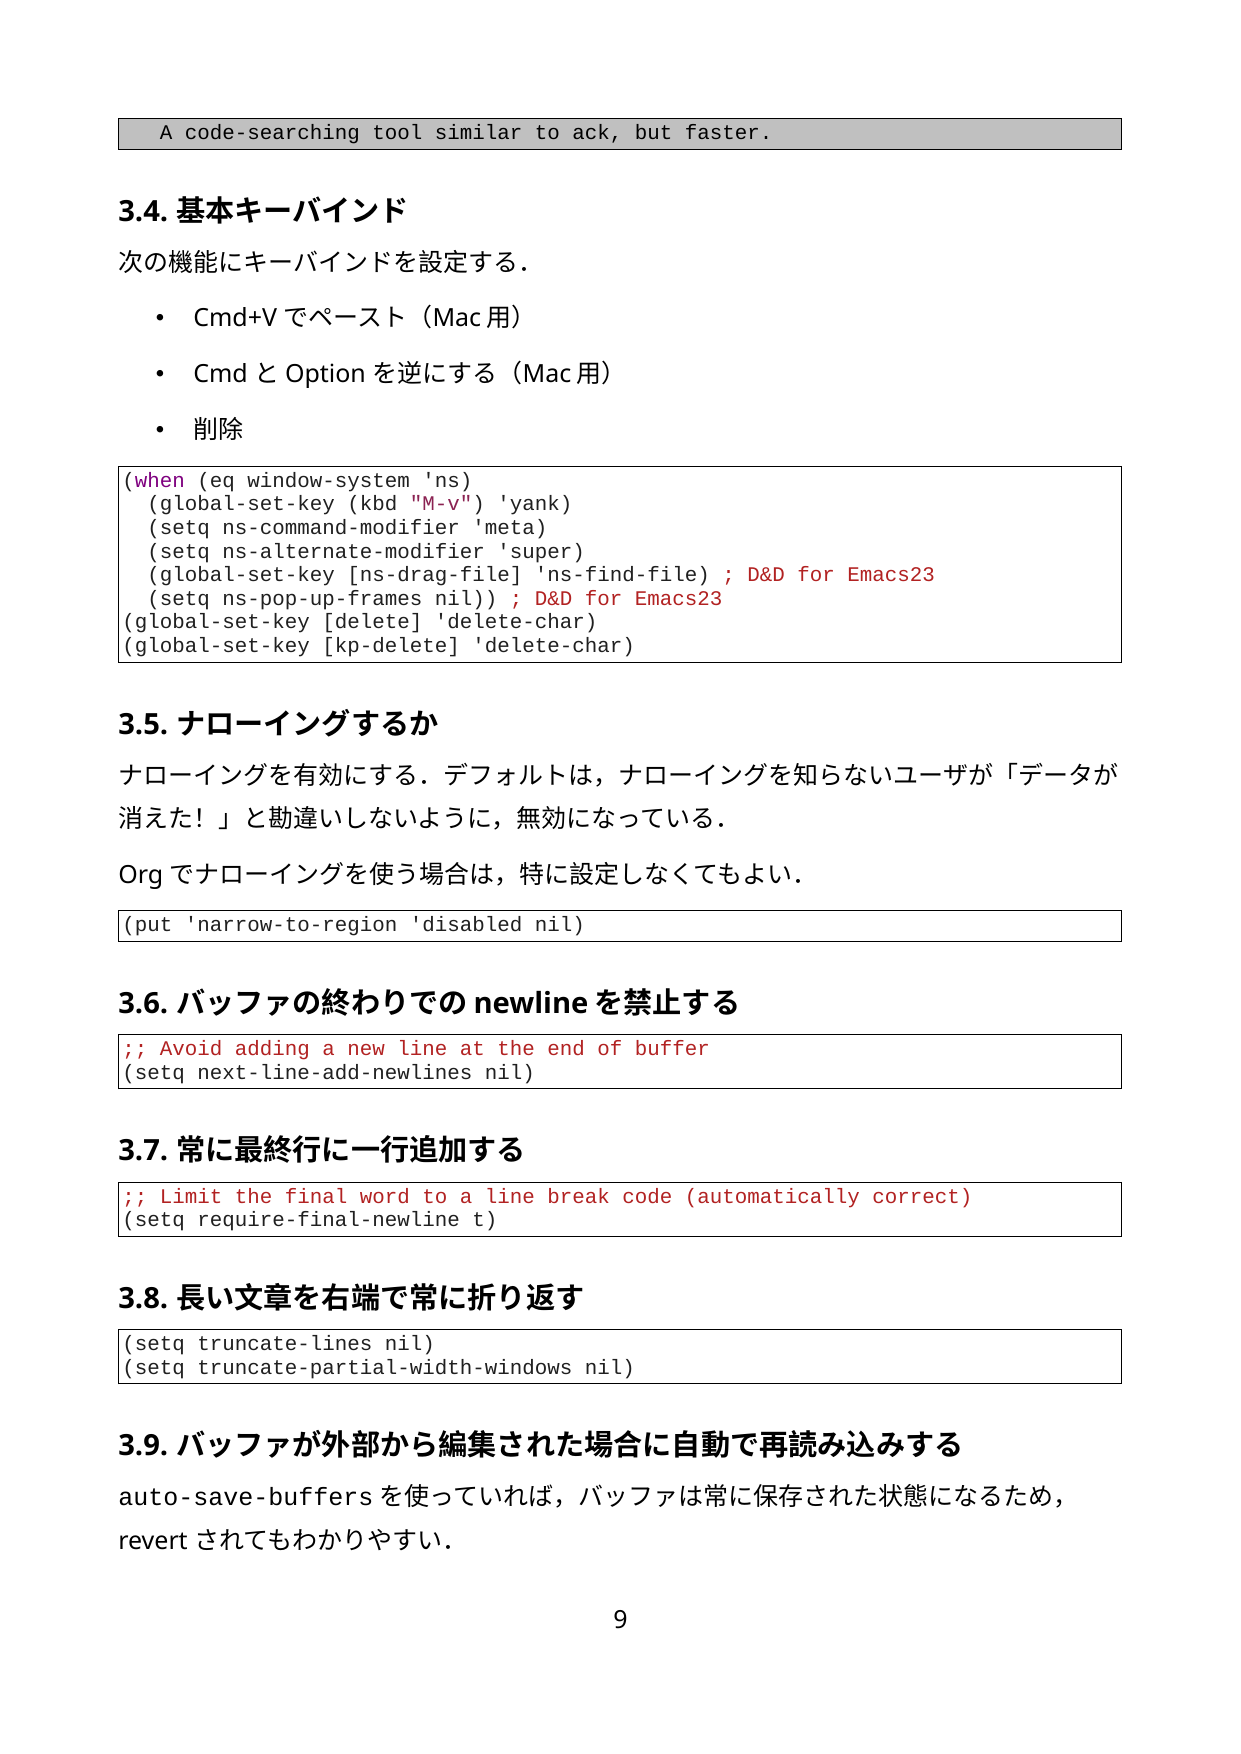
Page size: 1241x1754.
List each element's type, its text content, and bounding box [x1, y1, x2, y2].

text (global-set-key [ns-drag-file] 'ns-find-file) ; D&D for Emacs23 [119, 560, 1121, 584]
text ;; Limit the final word to a line break code (automatically correct) [119, 1183, 1121, 1205]
subtitle 基本キーバインド [118, 187, 1122, 229]
subtitle 常に最終行に一行追加する [118, 1127, 1122, 1169]
text (setq ns-pop-up-frames nil)) ; D&D for Emacs23 [119, 584, 1121, 608]
text (setq next-line-add-newlines nil) [119, 1058, 1121, 1088]
text (setq require-final-newline t) [119, 1205, 1121, 1236]
text auto-save-buffers を使っていれば，バッファは常に保存された状態になるため，revert されてもわかりやすい． [118, 1477, 1122, 1557]
subtitle 長い文章を右端で常に折り返す [118, 1274, 1122, 1317]
text (setq truncate-lines nil) [119, 1330, 1121, 1353]
text (global-set-key [kp-delete] 'delete-char) [119, 631, 1121, 662]
text (when (eq window-system 'ns) [119, 467, 1121, 489]
text (setq ns-alternate-modifier 'super) [119, 537, 1121, 560]
subtitle バッファが外部から編集された場合に自動で再読み込みする [118, 1422, 1122, 1464]
subtitle ナローイングするか [118, 700, 1122, 743]
subtitle バッファの終わりでのnewlineを禁止する [118, 979, 1122, 1022]
text (setq truncate-partial-width-windows nil) [119, 1353, 1121, 1383]
text (global-set-key (kbd "M-v") 'yank) [119, 489, 1121, 513]
text Org でナローイングを使う場合は，特に設定しなくてもよい． [118, 854, 1122, 891]
list Cmd と Option を逆にする（Mac用） [156, 354, 1122, 390]
text (setq ns-command-modifier 'meta) [119, 513, 1121, 537]
list Cmd+V でペースト（Mac用） [156, 298, 1122, 334]
text ;; Avoid adding a new line at the end of buffer [119, 1035, 1121, 1058]
text (put 'narrow-to-region 'disabled nil) [119, 911, 1121, 941]
text ナローイングを有効にする．デフォルトは，ナローイングを知らないユーザが「データが消えた！」と勘違いしないように，無効になっている． [118, 755, 1122, 835]
list 削除 [156, 410, 1122, 446]
text (global-set-key [delete] 'delete-char) [119, 608, 1121, 631]
text A code-searching tool similar to ack, but faster. [119, 119, 1121, 149]
text 次の機能にキーバインドを設定する． [118, 242, 1122, 278]
